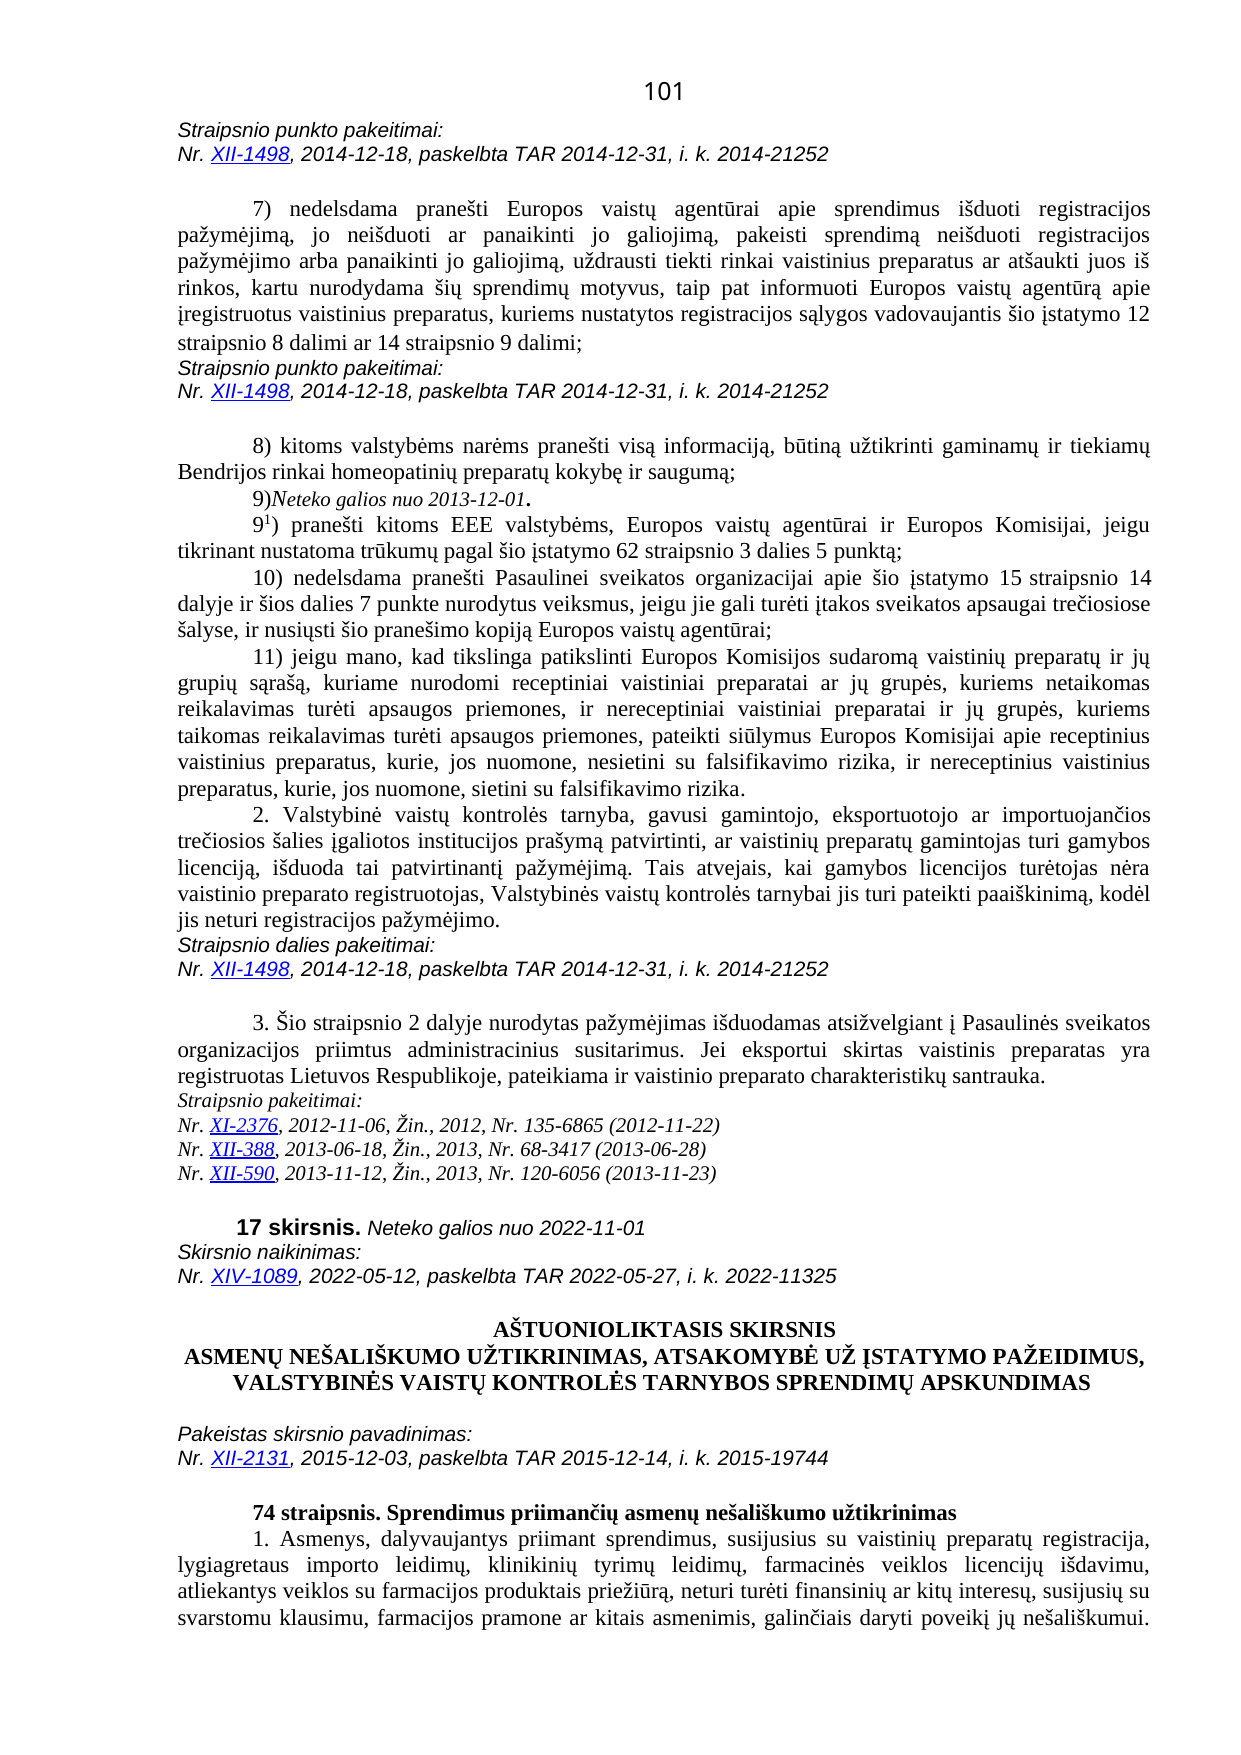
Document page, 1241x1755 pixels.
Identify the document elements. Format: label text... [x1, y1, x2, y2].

text AŠTUONIOLIKTASIS SKIRSNIS [177, 1316, 1152, 1343]
text 2. Valstybinė vaistų kontrolės tarnyba, gavusi gamintojo, eksportuotojo ar importuojančios trečiosios šalies įgaliotos institucijos prašymą patvirtinti, ar vaistinių preparatų gamintojas turi gamybos licenciją, išduoda tai patvirtinantį pažymėjimą. Tais atvejais, kai gamybos licencijos turėtojas nėra vaistinio preparato registruotojas, Valstybinės vaistų kontrolės tarnybai jis turi pateikti paaiškinimą, kodėl jis neturi registracijos pažymėjimo. [177, 801, 1152, 933]
text Nr. XII-1498, 2014-12-18, paskelbta TAR 2014-12-31, i. k. 2014-21252 [177, 957, 1152, 981]
text 11) jeigu mano, kad tikslinga patikslinti Europos Komisijos sudaromą vaistinių preparatų ir jų grupių sąrašą, kuriame nurodomi receptiniai vaistiniai preparatai ar jų grupės, kuriems netaikomas reikalavimas turėti apsaugos priemones, ir nereceptiniai vaistiniai preparatai ir jų grupės, kuriems taikomas reikalavimas turėti apsaugos priemones, pateikti siūlymus Europos Komisijai apie receptinius vaistinius preparatus, kurie, jos nuomone, nesietini su falsifikavimo rizika, ir nereceptinius vaistinius preparatus, kurie, jos nuomone, sietini su falsifikavimo rizika. [177, 643, 1152, 801]
text Nr. XII-1498, 2014-12-18, paskelbta TAR 2014-12-31, i. k. 2014-21252 [177, 379, 1152, 403]
text Straipsnio punkto pakeitimai: [177, 118, 1152, 142]
text 3. Šio straipsnio 2 dalyje nurodytas pažymėjimas išduodamas atsižvelgiant į Pasaulinės sveikatos organizacijos priimtus administracinius susitarimus. Jei eksportui skirtas vaistinis preparatas yra registruotas Lietuvos Respublikoje, pateikiama ir vaistinio preparato charakteristikų santrauka. [177, 1009, 1152, 1088]
text Straipsnio dalies pakeitimai: [177, 933, 1152, 957]
text 74 straipsnis. Sprendimus priimančių asmenų nešališkumo užtikrinimas [177, 1498, 1152, 1525]
text Nr. XII-2131, 2015-12-03, paskelbta TAR 2015-12-14, i. k. 2015-19744 [177, 1446, 1152, 1470]
text 10) nedelsdama pranešti Pasaulinei sveikatos organizacijai apie šio įstatymo 15 straipsnio 14 dalyje ir šios dalies 7 punkte nurodytus veiksmus, jeigu jie gali turėti įtakos sveikatos apsaugai trečiosiose šalyse, ir nusiųsti šio pranešimo kopiją Europos vaistų agentūrai; [177, 564, 1152, 643]
text Nr. XII-388, 2013-06-18, Žin., 2013, Nr. 68-3417 (2013-06-28) [177, 1137, 1152, 1161]
text 91) pranešti kitoms EEE valstybėms, Europos vaistų agentūrai ir Europos Komisijai, jeigu tikrinant nustatoma trūkumų pagal šio įstatymo 62 straipsnio 3 dalies 5 punktą; [177, 511, 1152, 564]
text Nr. XI-2376, 2012-11-06, Žin., 2012, Nr. 135-6865 (2012-11-22) [177, 1112, 1152, 1137]
text 7) nedelsdama pranešti Europos vaistų agentūrai apie sprendimus išduoti registracijos pažymėjimą, jo neišduoti ar panaikinti jo galiojimą, pakeisti sprendimą neišduoti registracijos pažymėjimo arba panaikinti jo galiojimą, uždrausti tiekti rinkai vaistinius preparatus ar atšaukti juos iš rinkos, kartu nurodydama šių sprendimų motyvus, taip pat informuoti Europos vaistų agentūrą apie įregistruotus vaistinius preparatus, kuriems nustatytos registracijos sąlygos vadovaujantis šio įstatymo 12 straipsnio 8 dalimi ar 14 straipsnio 9 dalimi; [177, 195, 1152, 355]
text Nr. XII-590, 2013-11-12, Žin., 2013, Nr. 120-6056 (2013-11-23) [177, 1161, 1152, 1185]
text Straipsnio pakeitimai: [177, 1088, 1152, 1112]
text Pakeistas skirsnio pavadinimas: [177, 1422, 1152, 1446]
text 9)Neteko galios nuo 2013-12-01. [177, 485, 1152, 511]
text 17 skirsnis. Neteko galios nuo 2022-11-01 [177, 1213, 1152, 1240]
text 1. Asmenys, dalyvaujantys priimant sprendimus, susijusius su vaistinių preparatų registracija, lygiagretaus importo leidimų, klinikinių tyrimų leidimų, farmacinės veiklos licencijų išdavimu, atliekantys veiklos su farmacijos produktais priežiūrą, neturi turėti finansinių ar kitų interesų, susijusių su svarstomu klausimu, farmacijos pramone ar kitais asmenimis, galinčiais daryti poveikį jų nešališkumui. [177, 1525, 1152, 1630]
text Nr. XII-1498, 2014-12-18, paskelbta TAR 2014-12-31, i. k. 2014-21252 [177, 142, 1152, 166]
text Straipsnio punkto pakeitimai: [177, 355, 1152, 379]
text Nr. XIV-1089, 2022-05-12, paskelbta TAR 2022-05-27, i. k. 2022-11325 [177, 1264, 1152, 1288]
text 8) kitoms valstybėms narėms pranešti visą informaciją, būtiną užtikrinti gaminamų ir tiekiamų Bendrijos rinkai homeopatinių preparatų kokybę ir saugumą; [177, 432, 1152, 485]
text Skirsnio naikinimas: [177, 1240, 1152, 1264]
text ASMENŲ NEŠALIŠKUMO UŽTIKRINIMAS, ATSAKOMYBĖ UŽ ĮSTATYMO PAŽEIDIMUS, VALSTYBINĖS VAISTŲ KONTROLĖS TARNYBOS SPRENDIMŲ APSKUNDIMAS [177, 1343, 1152, 1396]
